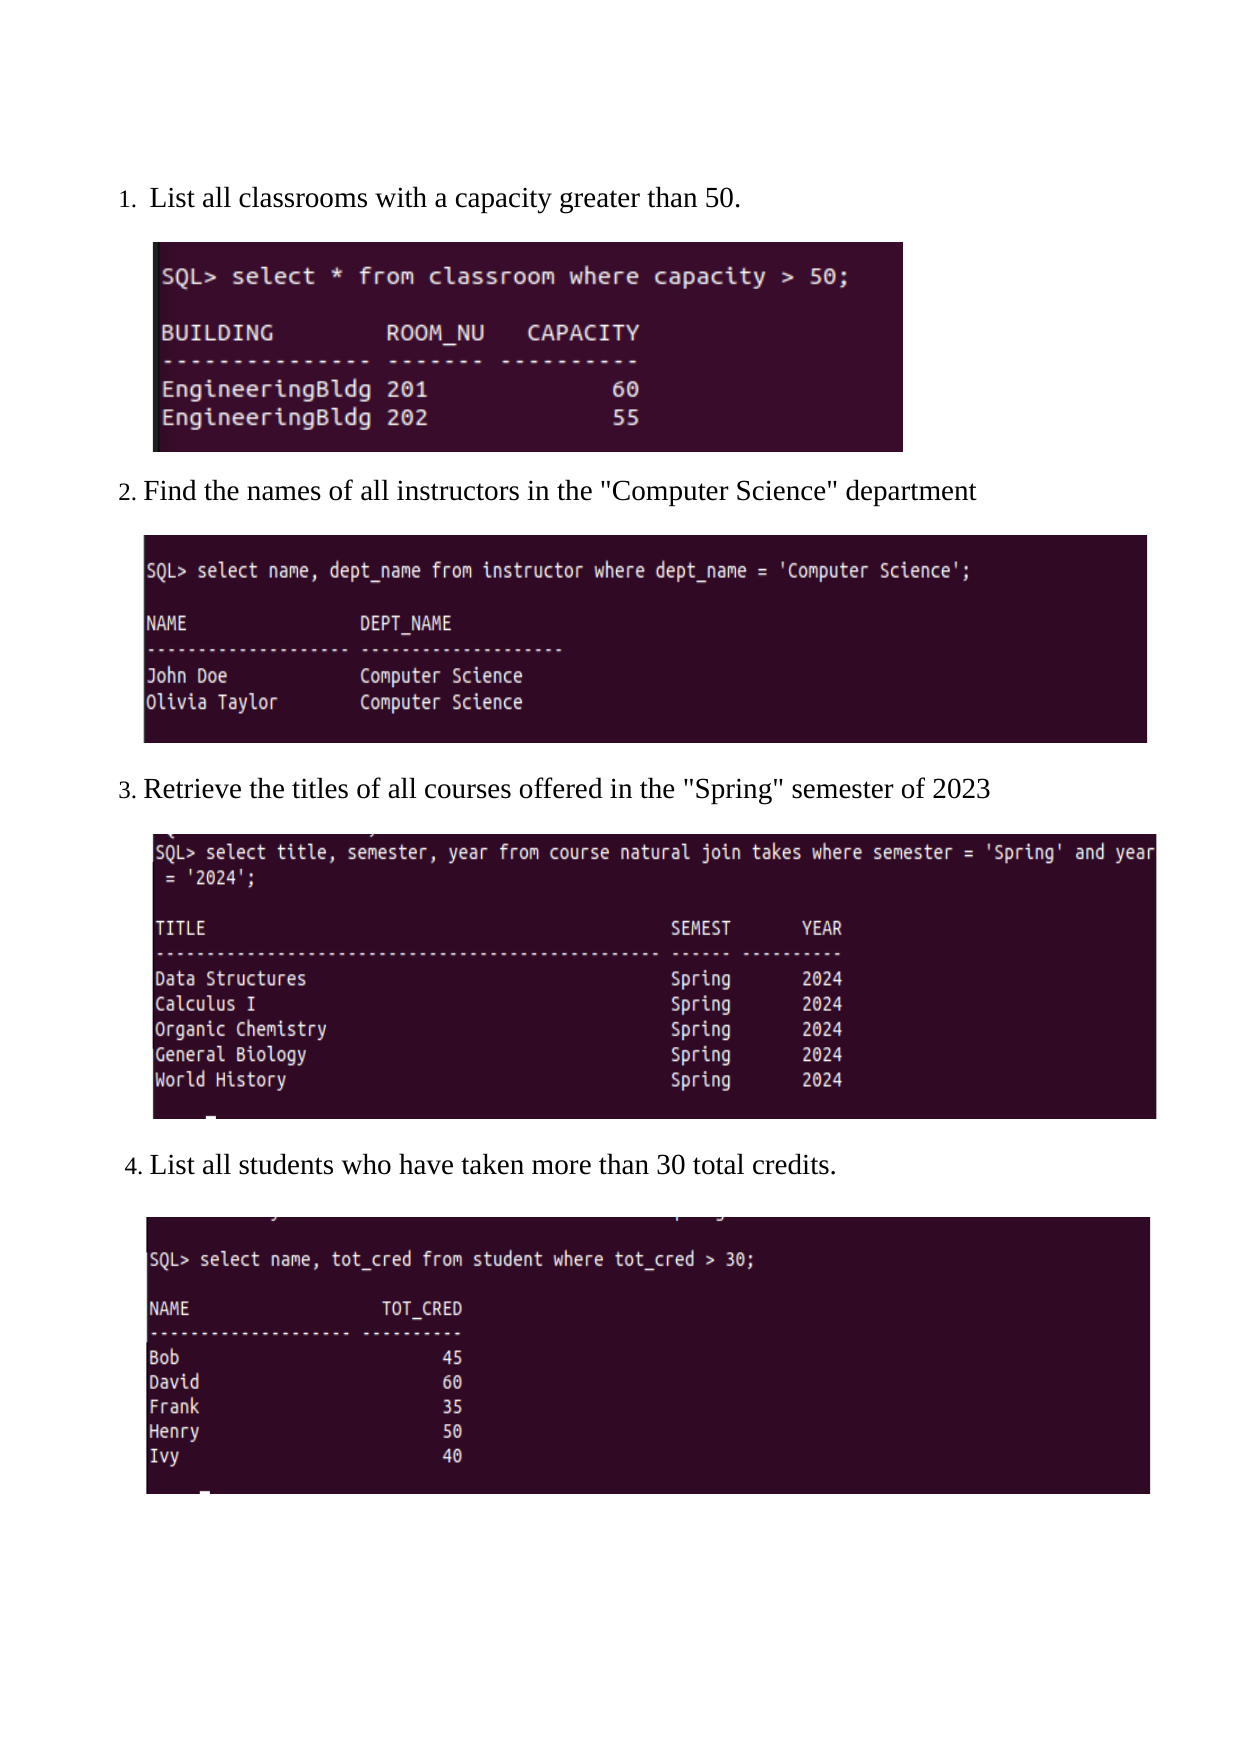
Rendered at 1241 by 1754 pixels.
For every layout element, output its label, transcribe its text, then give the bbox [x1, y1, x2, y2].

text 1. List all classrooms with a capacity greater than 50. [118, 180, 1122, 214]
text 4. List all students who have taken more than 30 total credits. [118, 1147, 1122, 1181]
picture [146, 1217, 1151, 1494]
picture [152, 242, 903, 452]
text 3. Retrieve the titles of all courses offered in the "Spring" semester of 2023 [118, 771, 1122, 805]
picture [143, 535, 1148, 743]
text 2. Find the names of all instructors in the "Computer Science" department [118, 473, 1122, 506]
picture [152, 834, 1157, 1119]
